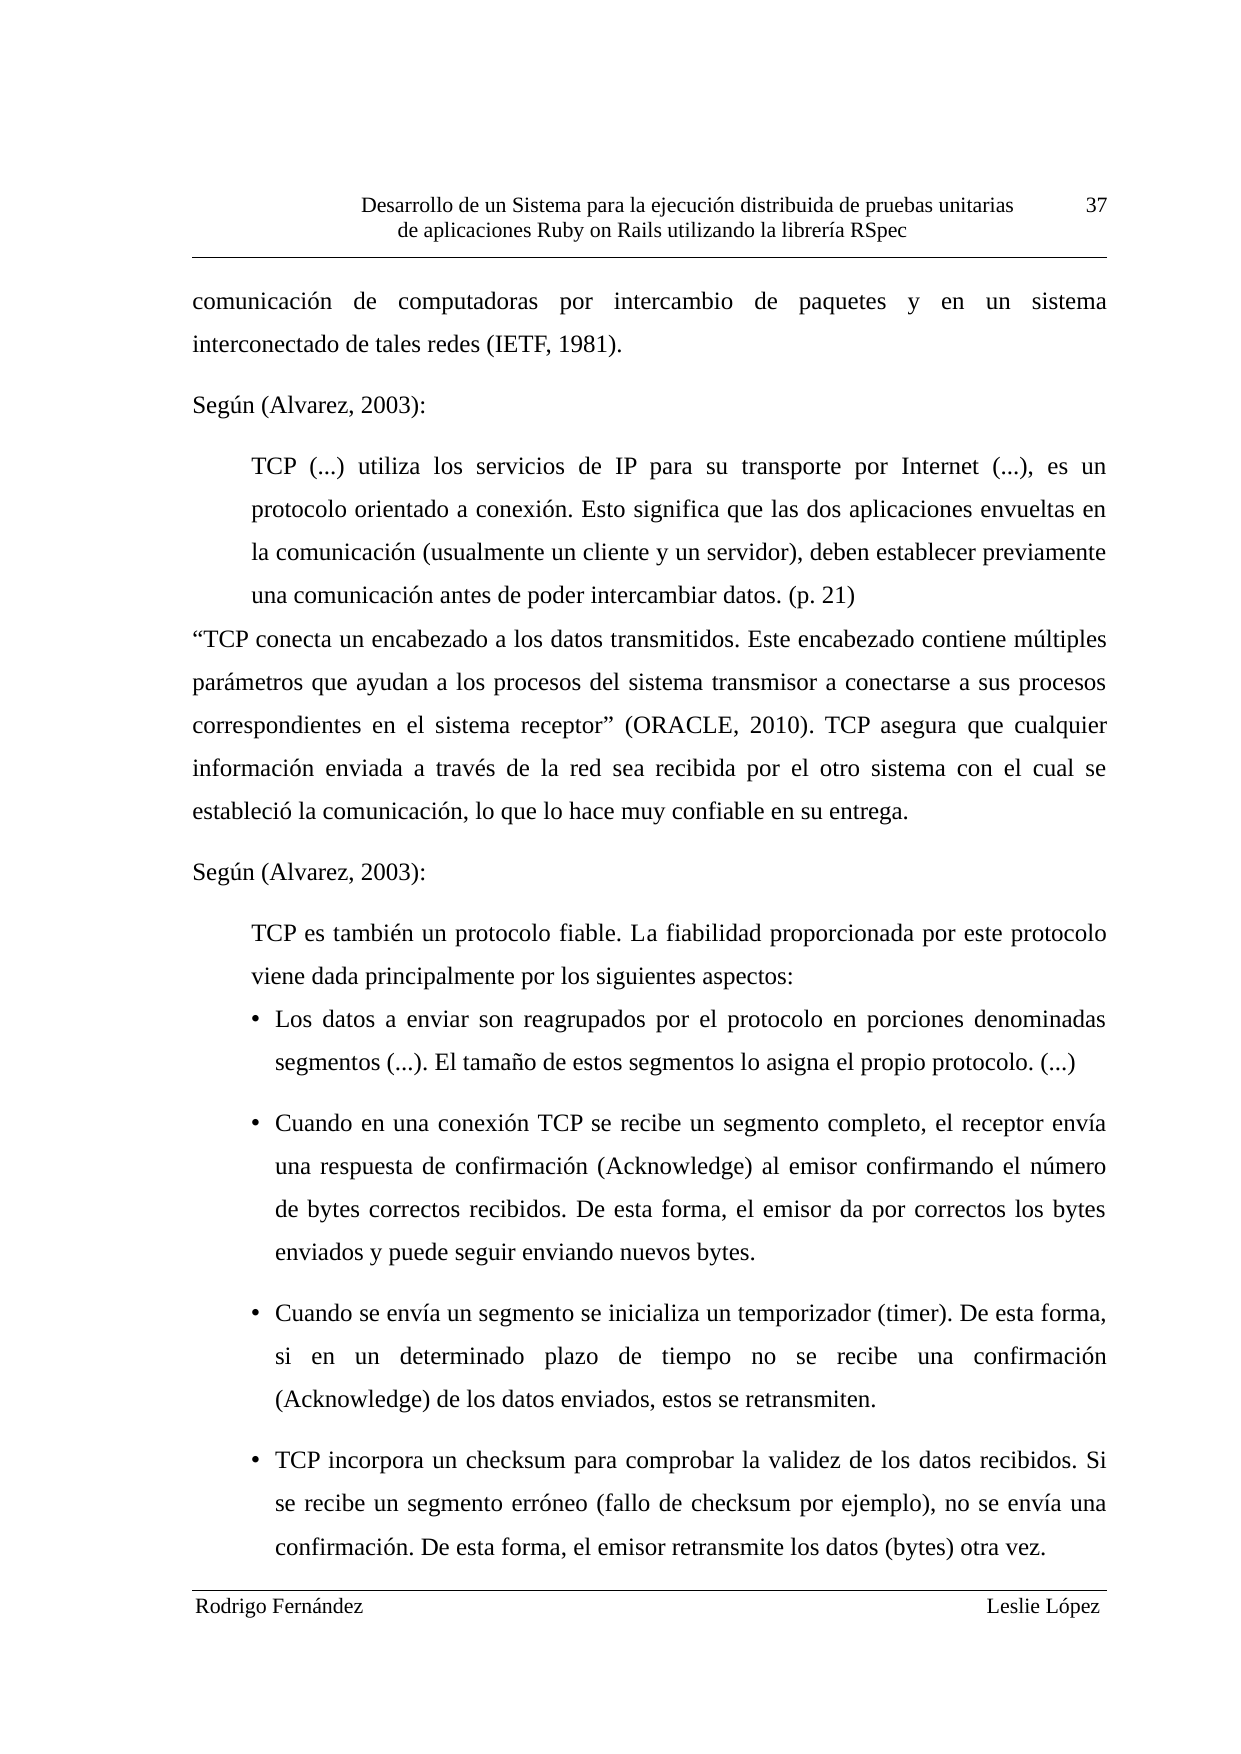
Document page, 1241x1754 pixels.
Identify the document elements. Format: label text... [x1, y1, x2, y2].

text TCP es también un protocolo fiable. La fiabilidad proporcionada por este protocolo viene dada principalmente por los siguientes aspectos: [251, 918, 1107, 990]
list Cuando en una conexión TCP se recibe un segmento completo, el receptor envía una respuesta de confirmación (Acknowledge) al emisor confirmando el número de bytes correctos recibidos. De esta forma, el emisor da por correctos los bytes enviados y puede seguir enviando nuevos bytes. [251, 1108, 1107, 1266]
text TCP (...) utiliza los servicios de IP para su transporte por Internet (...), es un protocolo orientado a conexión. Esto significa que las dos aplicaciones envueltas en la comunicación (usualmente un cliente y un servidor), deben establecer previamente una comunicación antes de poder intercambiar datos. (p. 21) [251, 451, 1107, 609]
list TCP incorpora un checksum para comprobar la validez de los datos recibidos. Si se recibe un segmento erróneo (fallo de checksum por ejemplo), no se envía una confirmación. De esta forma, el emisor retransmite los datos (bytes) otra vez. [251, 1445, 1107, 1560]
text comunicación de computadoras por intercambio de paquetes y en un sistema interconectado de tales redes (IETF, 1981)⁠. [192, 286, 1107, 358]
text Según (Alvarez, 2003)⁠: [192, 857, 1107, 886]
text Según (Alvarez, 2003)⁠: [192, 390, 1107, 419]
list Cuando se envía un segmento se inicializa un temporizador (timer). De esta forma, si en un determinado plazo de tiempo no se recibe una confirmación (Acknowledge) de los datos enviados, estos se retransmiten. [251, 1298, 1107, 1413]
list Los datos a enviar son reagrupados por el protocolo en porciones denominadas segmentos (...). El tamaño de estos segmentos lo asigna el propio protocolo. (...) [251, 1004, 1107, 1076]
text “TCP conecta un encabezado a los datos transmitidos. Este encabezado contiene múltiples parámetros que ayudan a los procesos del sistema transmisor a conectarse a sus procesos correspondientes en el sistema receptor” (ORACLE, 2010). TCP asegura que cualquier información enviada a través de la red sea recibida por el otro sistema con el cual se estableció la comunicación, lo que lo hace muy confiable en su entrega. [192, 624, 1107, 825]
